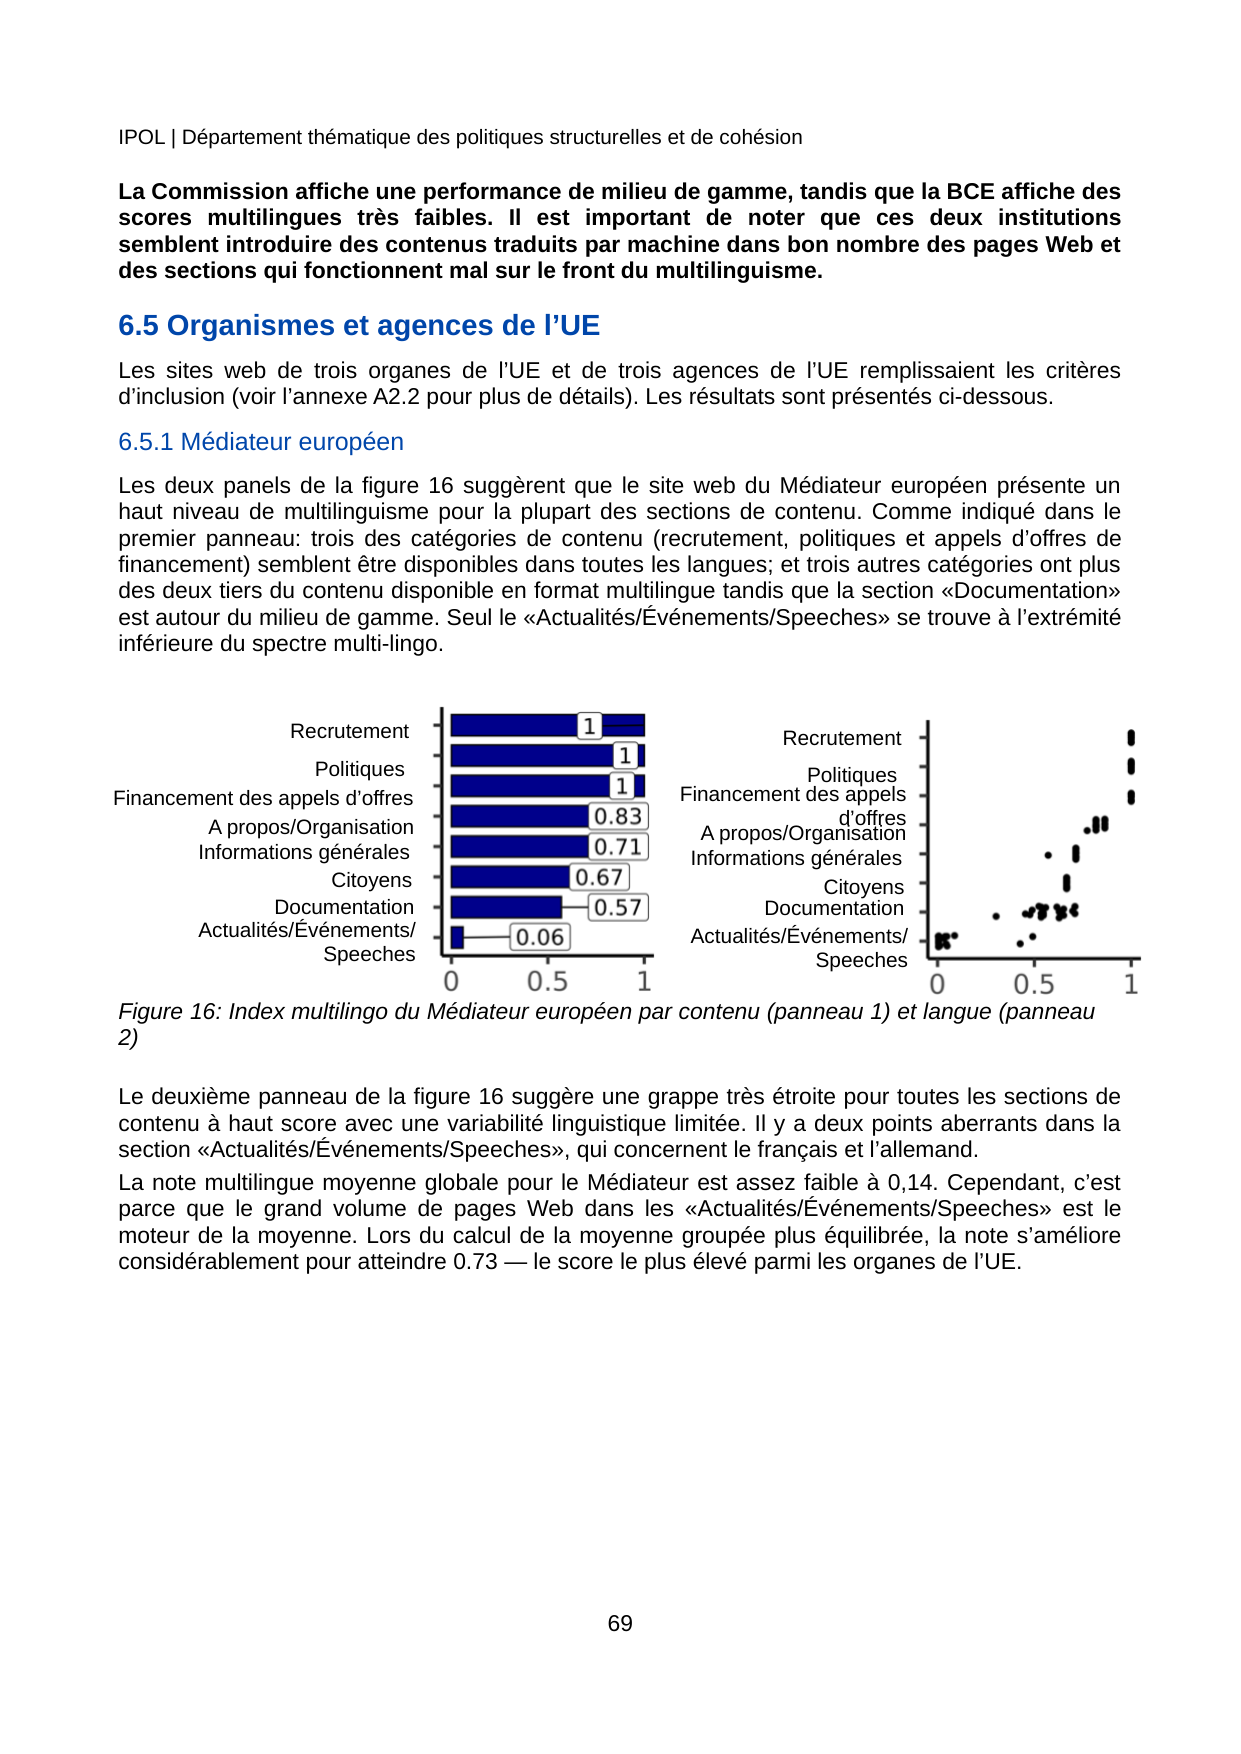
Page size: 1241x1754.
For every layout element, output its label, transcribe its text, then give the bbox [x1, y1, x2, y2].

text Figure 16: Index multilingo du Médiateur européen par contenu (panneau 1) et langue (panneau 2) [118, 998, 1096, 1051]
subtitle 6.5 Organismes et agences de l’UE [118, 307, 1122, 341]
picture [913, 709, 1145, 997]
text La note multilingue moyenne globale pour le Médiateur est assez faible à 0,14. Cependant, c’est parce que le grand volume de pages Web dans les «Actualités/Événements/Speeches» est le moteur de la moyenne. Lors du calcul de la moyenne groupée plus équilibrée, la note s’améliore considérablement pour atteindre 0.73 — le score le plus élevé parmi les organes de l’UE. [118, 1169, 1122, 1274]
subtitle 6.5.1 Médiateur européen [118, 427, 1122, 456]
text La Commission affiche une performance de milieu de gamme, tandis que la BCE affiche des scores multilingues très faibles. Il est important de noter que ces deux institutions semblent introduire des contenus traduits par machine dans bon nombre des pages Web et des sections qui fonctionnent mal sur le front du multilinguisme. [118, 178, 1122, 283]
text Les deux panels de la figure 16 suggèrent que le site web du Médiateur européen présente un haut niveau de multilinguisme pour la plupart des sections de contenu. Comme indiqué dans le premier panneau: trois des catégories de contenu (recrutement, politiques et appels d’offres de financement) semblent être disponibles dans toutes les langues; et trois autres catégories ont plus des deux tiers du contenu disponible en format multilingue tandis que la section «Documentation» est autour du milieu de gamme. Seul le «Actualités/Événements/Speeches» se trouve à l’extrémité inférieure du spectre multi-lingo. [118, 472, 1122, 656]
text Les sites web de trois organes de l’UE et de trois agences de l’UE remplissaient les critères d’inclusion (voir l’annexe A2.2 pour plus de détails). Les résultats sont présentés ci-dessous. [118, 357, 1122, 409]
text Le deuxième panneau de la figure 16 suggère une grappe très étroite pour toutes les sections de contenu à haut score avec une variabilité linguistique limitée. Il y a deux points aberrants dans la section «Actualités/Événements/Speeches», qui concernent le français et l’allemand. [118, 1083, 1122, 1162]
picture [428, 698, 658, 998]
